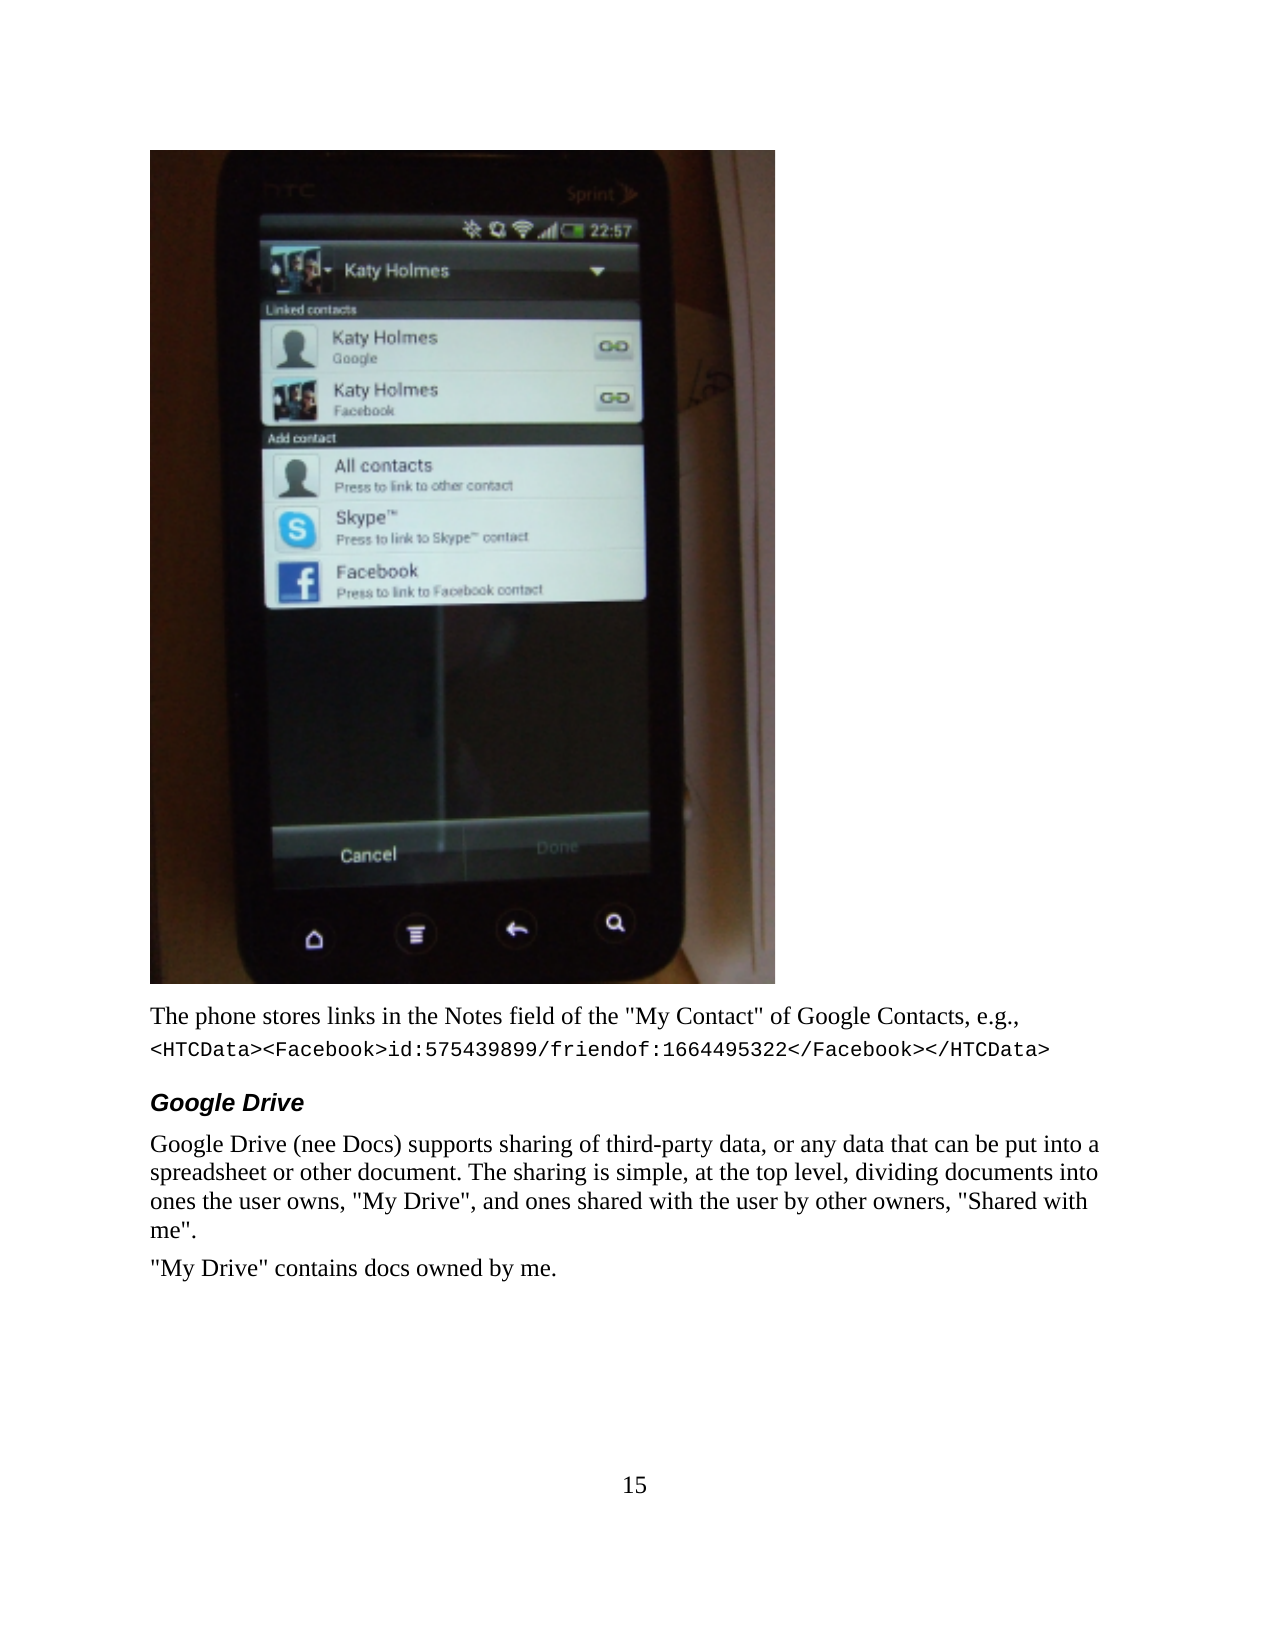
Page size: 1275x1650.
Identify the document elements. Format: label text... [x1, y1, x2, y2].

picture [150, 150, 775, 984]
subtitle Google Drive [150, 1088, 1125, 1116]
text "My Drive" contains docs owned by me. [150, 1253, 1125, 1281]
text Google Drive (nee Docs) supports sharing of third-party data, or any data that can be put into a spreadsheet or other document. The sharing is simple, at the top level, dividing documents into ones the user owns, "My Drive", and ones shared with the user by other owners, "Shared with me". [150, 1129, 1125, 1244]
text <HTCData><Facebook>id:575439899/friendof:1664495322</Facebook></HTCData> [150, 1039, 1125, 1063]
text The phone stores links in the Notes field of the "My Contact" of Google Contacts, e.g., [150, 1001, 1125, 1030]
